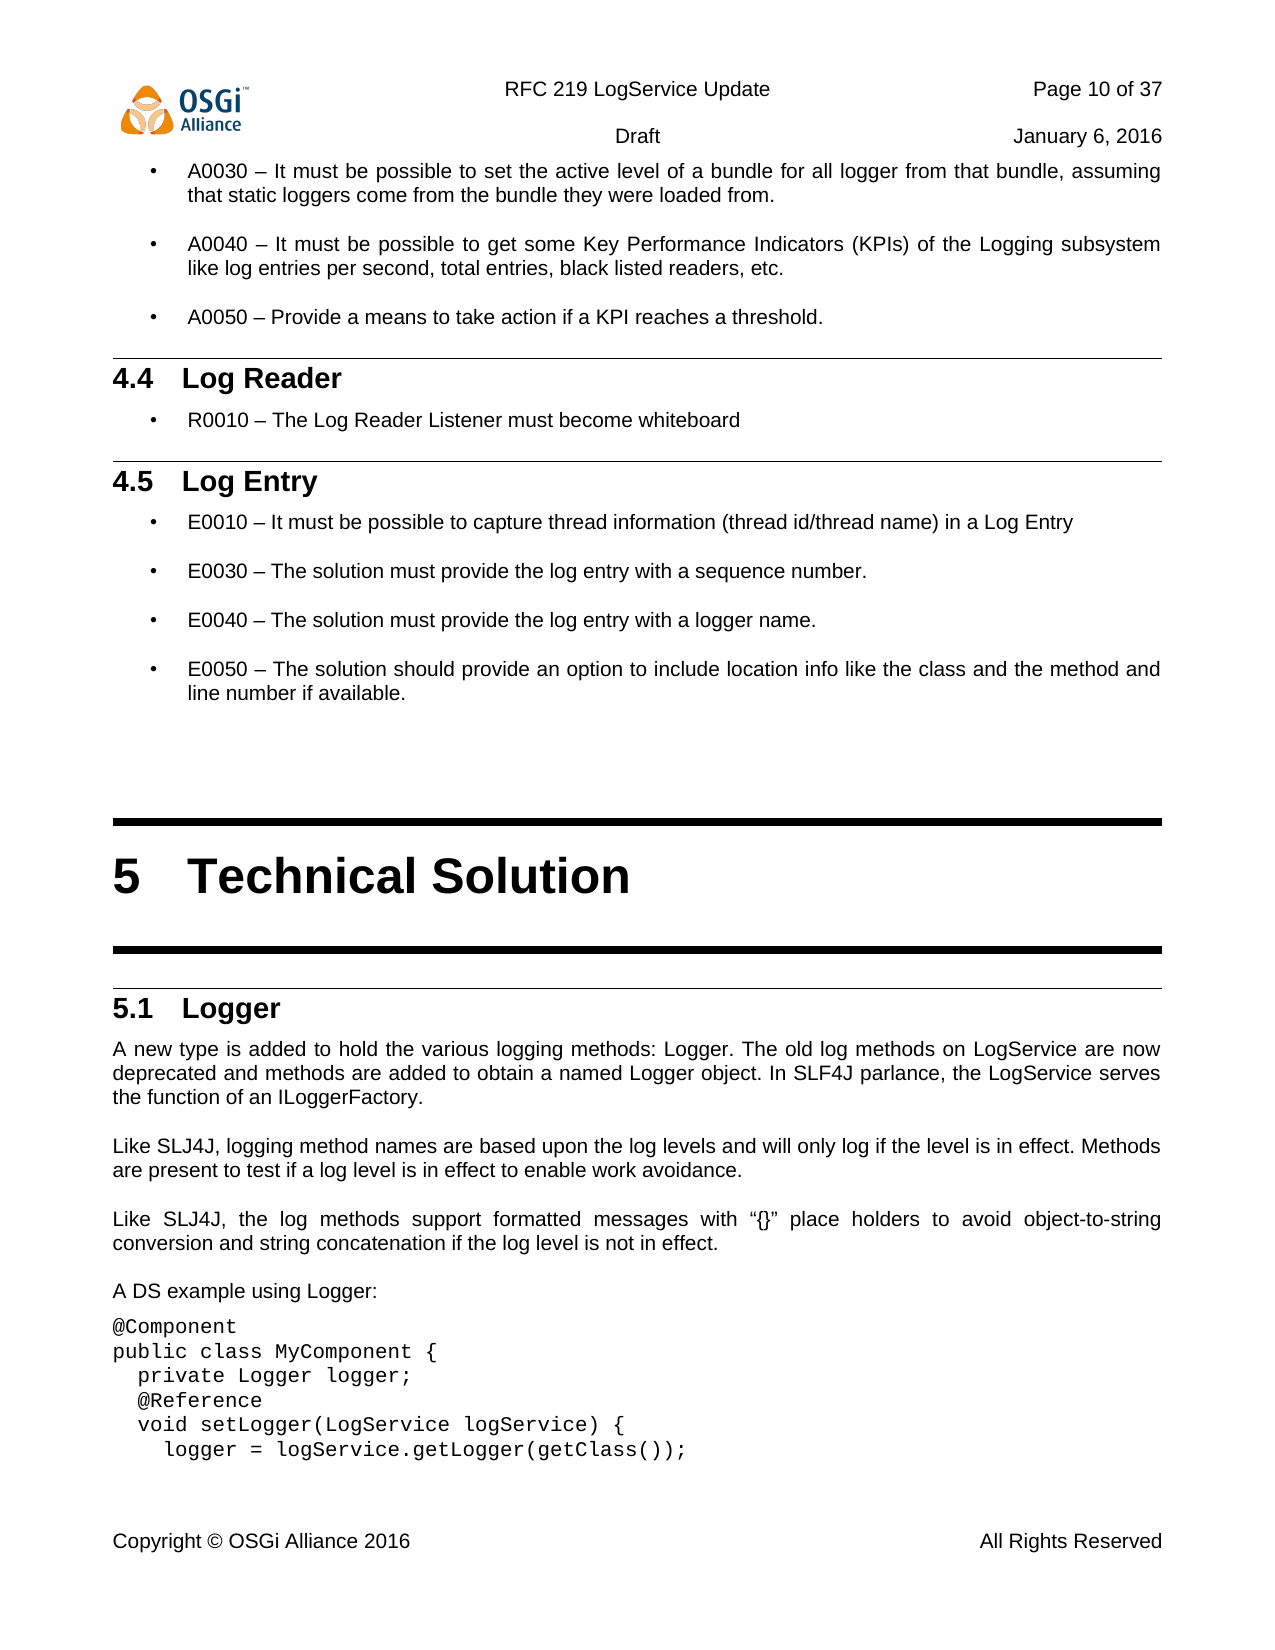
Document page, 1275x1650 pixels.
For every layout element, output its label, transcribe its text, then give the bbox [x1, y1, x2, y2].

list E0010 – It must be possible to capture thread information (thread id/thread name) in a Log Entry [150, 510, 1162, 534]
text @Reference [112, 1390, 1162, 1413]
text public class MyComponent { [112, 1341, 1162, 1364]
text A new type is added to hold the various logging methods: Logger. The old log methods on LogService are now deprecated and methods are added to obtain a named Logger object. In SLF4J parlance, the LogService serves the function of an ILoggerFactory. [112, 1037, 1162, 1108]
list A0040 – It must be possible to get some Key Performance Indicators (KPIs) of the Logging subsystem like log entries per second, total entries, black listed readers, etc. [150, 232, 1162, 280]
subtitle Log Reader [112, 359, 1162, 395]
text @Component [112, 1316, 1162, 1340]
picture [113, 78, 257, 142]
text private Logger logger; [112, 1365, 1162, 1389]
list E0050 – The solution should provide an option to include location info like the class and the method and line number if available. [150, 657, 1162, 705]
list A0050 – Provide a means to take action if a KPI reaches a threshold. [150, 305, 1162, 329]
subtitle Log Entry [112, 462, 1162, 497]
text Like SLJ4J, logging method names are based upon the log levels and will only log if the level is in effect. Methods are present to test if a log level is in effect to enable work avoidance. [112, 1133, 1162, 1181]
list A0030 – It must be possible to set the active level of a bundle for all logger from that bundle, assuming that static loggers come from the bundle they were loaded from. [150, 159, 1162, 207]
subtitle Technical Solution [112, 819, 1162, 954]
text Like SLJ4J, the log methods support formatted messages with “{}” place holders to avoid object-to-string conversion and string concatenation if the log level is not in effect. [112, 1206, 1162, 1254]
list E0030 – The solution must provide the log entry with a sequence number. [150, 559, 1162, 583]
text A DS example using Logger: [112, 1279, 1162, 1303]
text void setLogger(LogService logService) { [112, 1414, 1162, 1438]
list E0040 – The solution must provide the log entry with a logger name. [150, 608, 1162, 632]
text logger = logService.getLogger(getClass()); [112, 1439, 1162, 1462]
list R0010 – The Log Reader Listener must become whiteboard [150, 407, 1162, 431]
subtitle Logger [112, 989, 1162, 1024]
